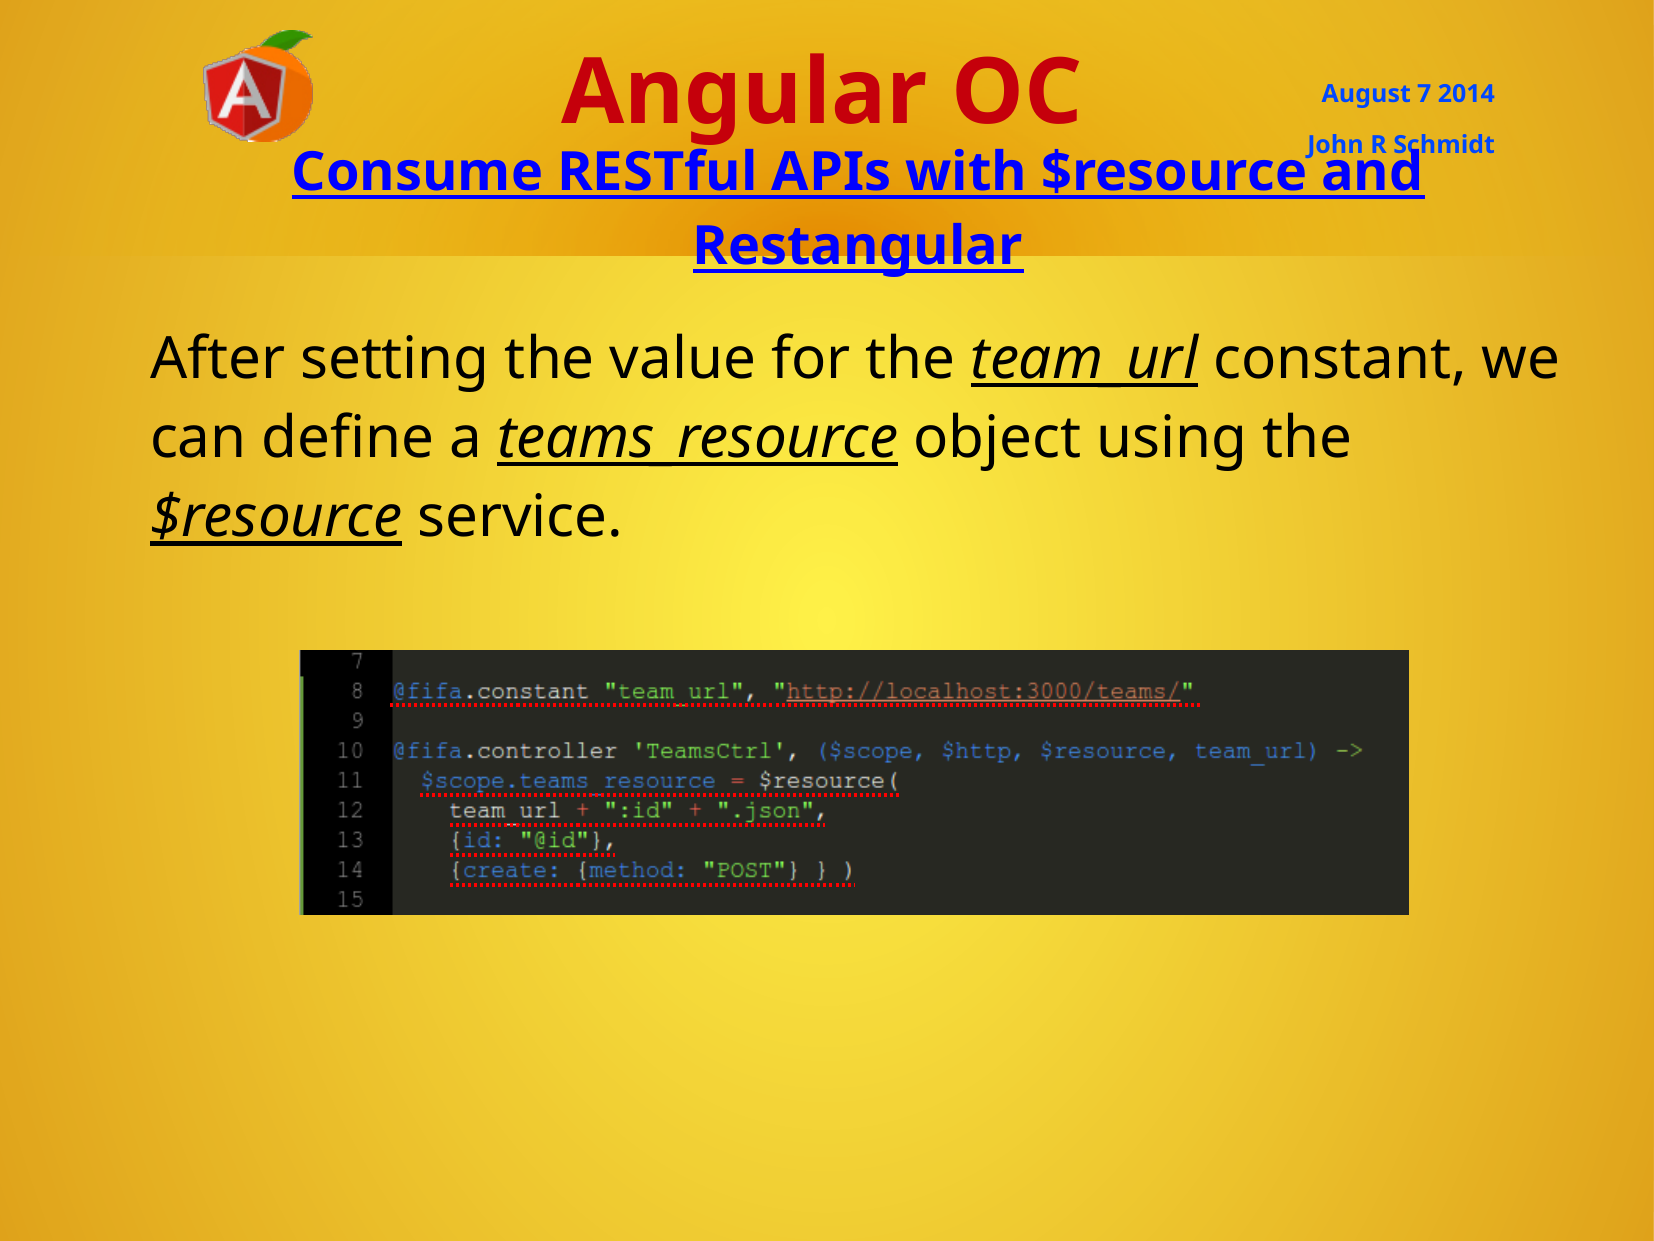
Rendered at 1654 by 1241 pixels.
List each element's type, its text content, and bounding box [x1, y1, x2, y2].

text_box August 7 2014 John R Schmidt [1260, 51, 1510, 172]
picture [299, 650, 1409, 915]
text_box Consume RESTful APIs with $resource and Restangular [150, 175, 1567, 239]
title Angular OC [560, 34, 1086, 142]
subtitle After setting the value for the team_url constant, we can define a teams_resource object using the $resource service. [150, 333, 1579, 537]
picture [202, 30, 316, 142]
